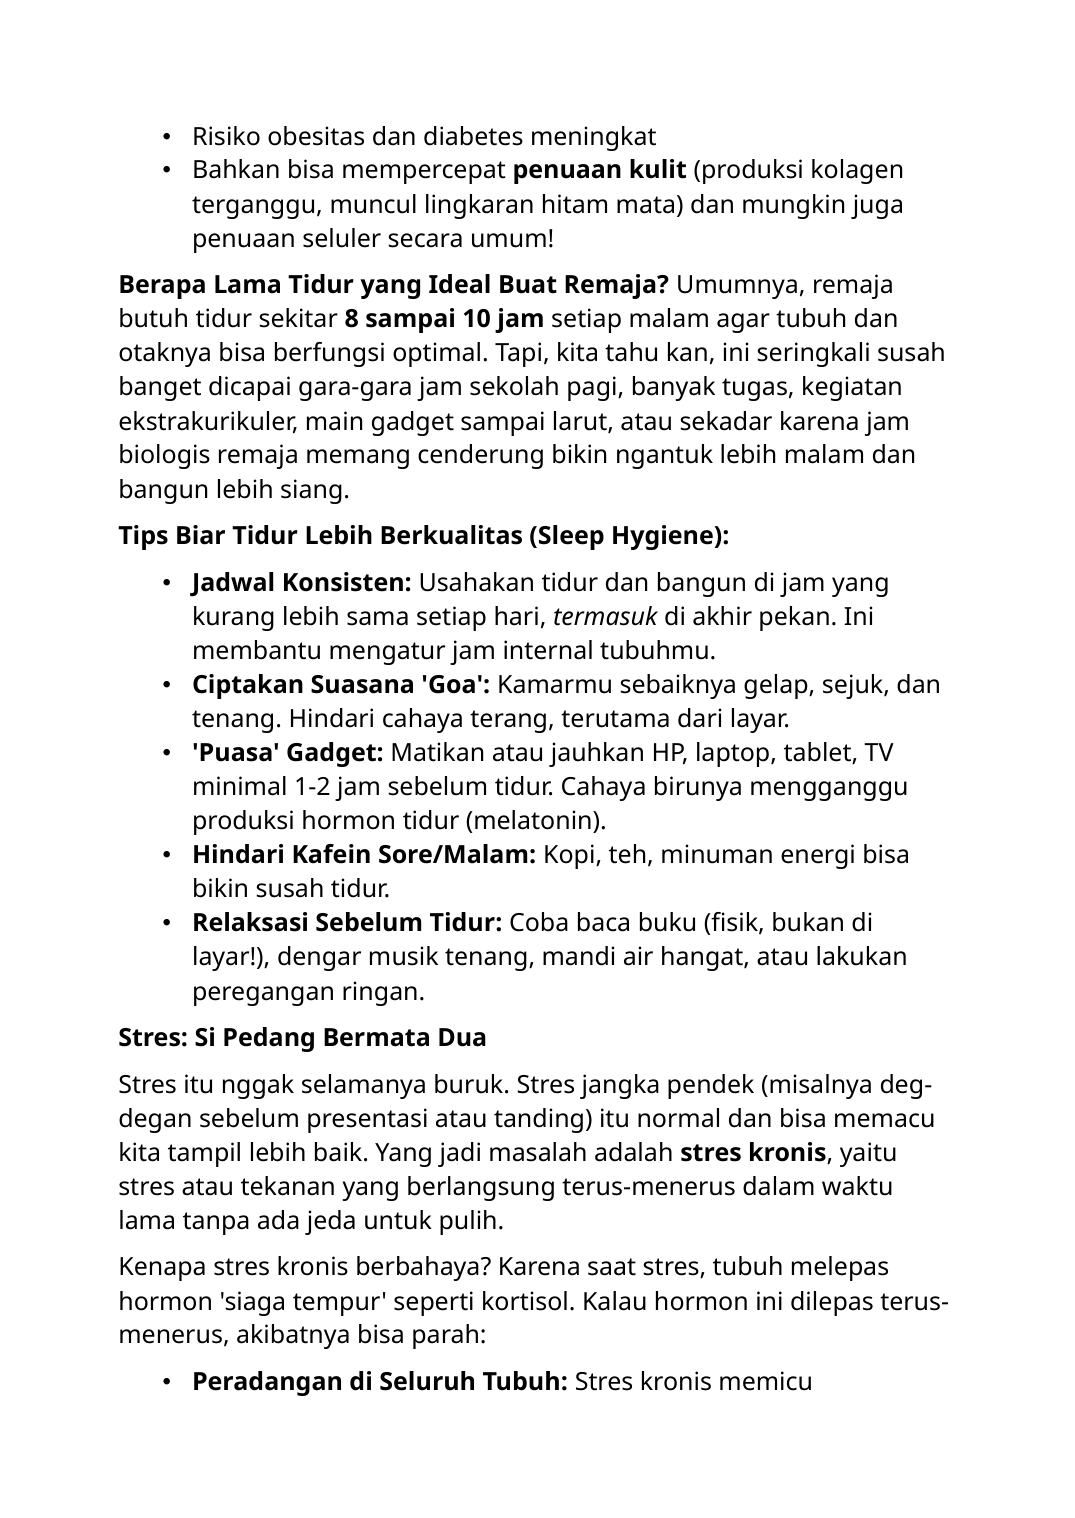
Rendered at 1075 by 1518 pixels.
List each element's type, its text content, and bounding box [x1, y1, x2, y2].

list Hindari Kafein Sore/Malam: Kopi, teh, minuman energi bisa bikin susah tidur. [162, 837, 957, 905]
list Relaksasi Sebelum Tidur: Coba baca buku (fisik, bukan di layar!), dengar musik tenang, mandi air hangat, atau lakukan peregangan ringan. [162, 905, 957, 1007]
list 'Puasa' Gadget: Matikan atau jauhkan HP, laptop, tablet, TV minimal 1-2 jam sebelum tidur. Cahaya birunya mengganggu produksi hormon tidur (melatonin). [162, 735, 957, 837]
list Jadwal Konsisten: Usahakan tidur dan bangun di jam yang kurang lebih sama setiap hari, termasuk di akhir pekan. Ini membantu mengatur jam internal tubuhmu. [162, 564, 957, 667]
text Stres itu nggak selamanya buruk. Stres jangka pendek (misalnya deg-degan sebelum presentasi atau tanding) itu normal dan bisa memacu kita tampil lebih baik. Yang jadi masalah adalah stres kronis, yaitu stres atau tekanan yang berlangsung terus-menerus dalam waktu lama tanpa ada jeda untuk pulih. [118, 1066, 957, 1237]
list Risiko obesitas dan diabetes meningkat [162, 118, 957, 152]
text Stres: Si Pedang Bermata Dua [118, 1020, 957, 1054]
list Bahkan bisa mempercepat penuaan kulit (produksi kolagen terganggu, muncul lingkaran hitam mata) dan mungkin juga penuaan seluler secara umum! [162, 152, 957, 254]
list Ciptakan Suasana 'Goa': Kamarmu sebaiknya gelap, sejuk, dan tenang. Hindari cahaya terang, terutama dari layar. [162, 667, 957, 735]
text Berapa Lama Tidur yang Ideal Buat Remaja? Umumnya, remaja butuh tidur sekitar 8 sampai 10 jam setiap malam agar tubuh dan otaknya bisa berfungsi optimal. Tapi, kita tahu kan, ini seringkali susah banget dicapai gara-gara jam sekolah pagi, banyak tugas, kegiatan ekstrakurikuler, main gadget sampai larut, atau sekadar karena jam biologis remaja memang cenderung bikin ngantuk lebih malam dan bangun lebih siang. [118, 267, 957, 505]
list Peradangan di Seluruh Tubuh: Stres kronis memicu [162, 1364, 957, 1398]
text Tips Biar Tidur Lebih Berkualitas (Sleep Hygiene): [118, 518, 957, 552]
text Kenapa stres kronis berbahaya? Karena saat stres, tubuh melepas hormon 'siaga tempur' seperti kortisol. Kalau hormon ini dilepas terus-menerus, akibatnya bisa parah: [118, 1249, 957, 1351]
